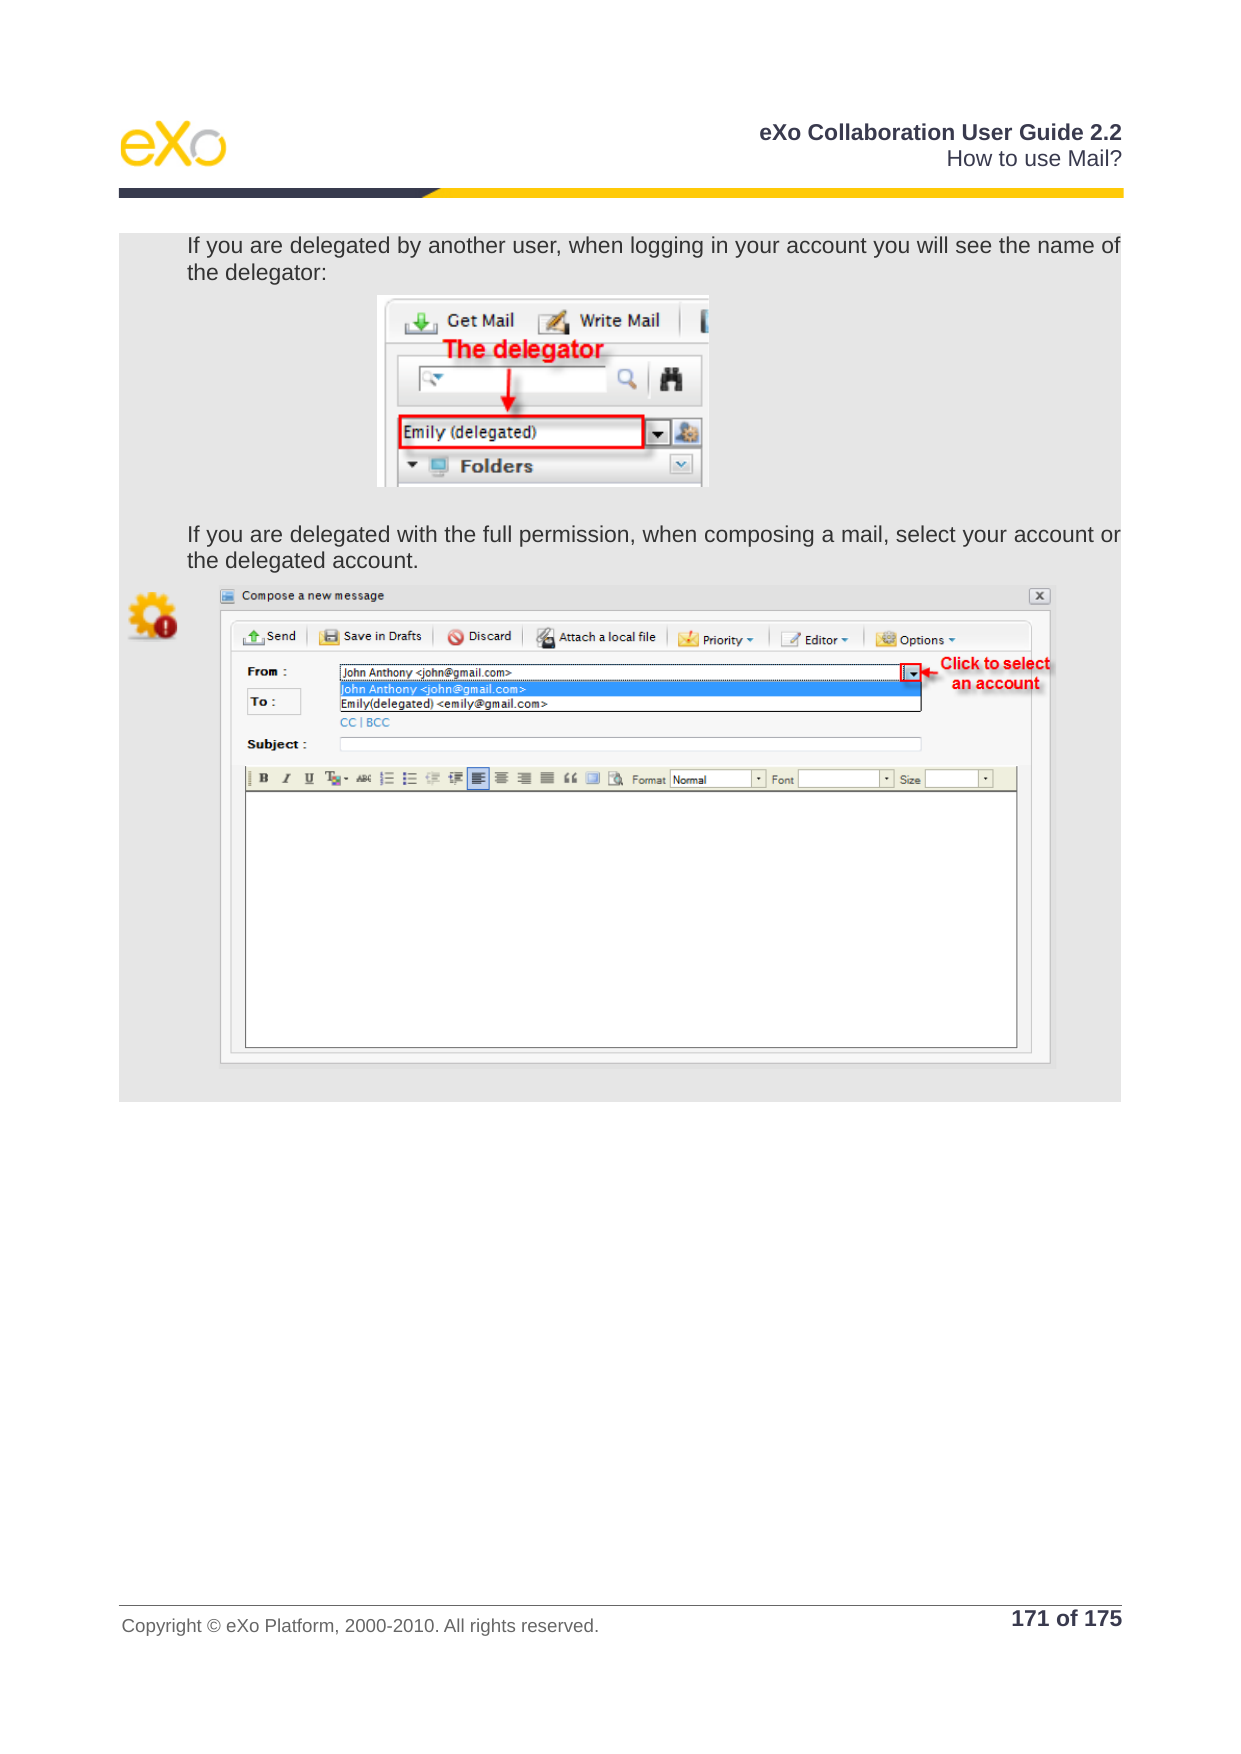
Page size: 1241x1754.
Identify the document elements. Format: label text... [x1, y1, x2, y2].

picture [218, 585, 1057, 1069]
picture [120, 120, 227, 167]
table_header [119, 233, 187, 1102]
picture [127, 592, 178, 642]
picture [118, 188, 1124, 198]
table_header If you are delegated by another user, when logging in your account you will see the name of the delegator: If you are delegated with the full permission, when composing a mail, select your account or the delegated account. [187, 233, 1121, 1102]
picture [377, 295, 709, 487]
